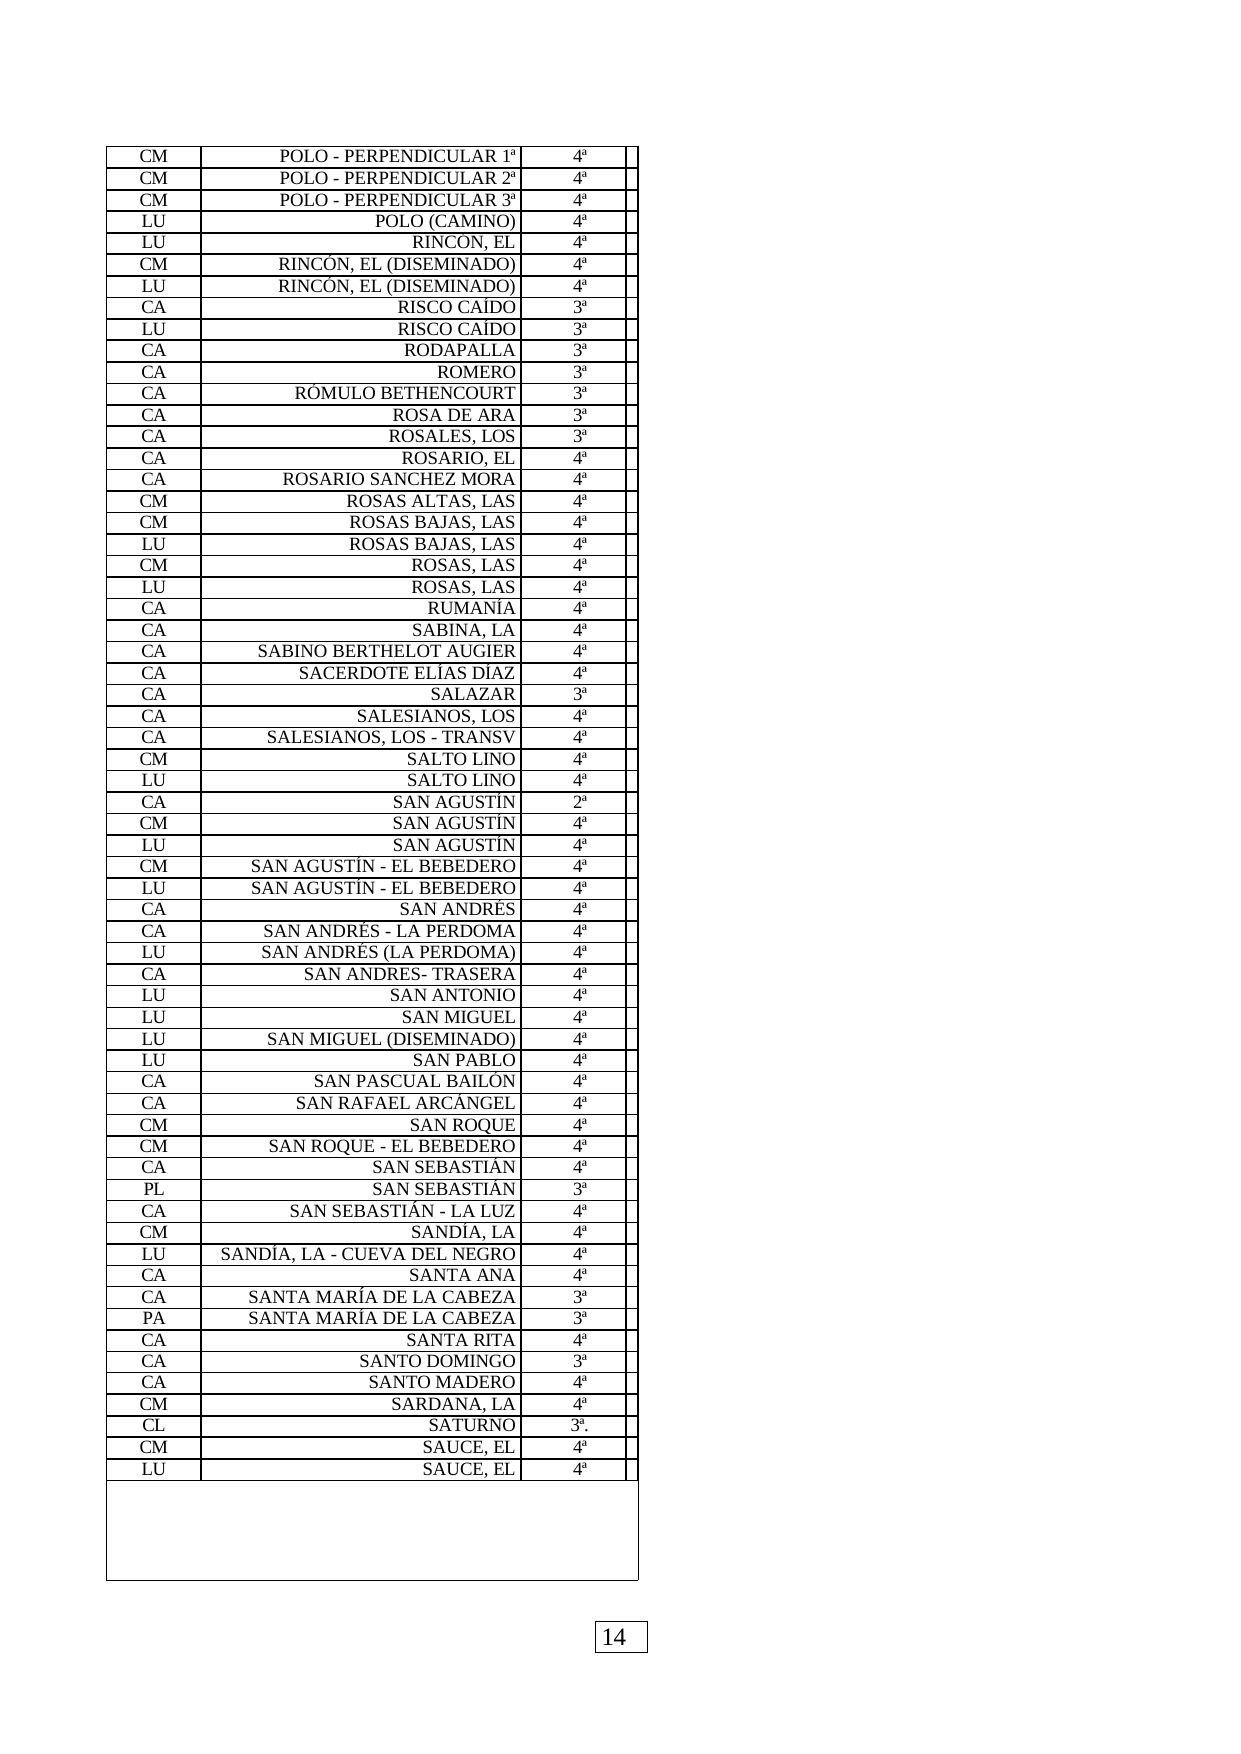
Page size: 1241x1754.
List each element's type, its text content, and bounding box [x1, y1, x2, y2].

table_cell SAN SEBASTIÁN [202, 1158, 520, 1178]
table_cell SANDÍA, LA - CUEVA DEL NEGRO [202, 1245, 520, 1264]
table_cell SAN ANDRÉS (LA PERDOMA) [202, 943, 520, 963]
table_cell [627, 943, 637, 963]
table_cell 4ª [522, 1051, 625, 1071]
table_cell 4ª [522, 191, 625, 210]
table_cell [627, 1287, 637, 1307]
table_cell [627, 900, 637, 920]
table_cell LU [107, 771, 200, 791]
table_cell 4ª [522, 750, 625, 769]
table_cell [627, 470, 637, 490]
table_cell [627, 1029, 637, 1049]
table_cell CM [107, 556, 200, 576]
table_cell [627, 384, 637, 404]
table_cell LU [107, 836, 200, 856]
table_cell CA [107, 1072, 200, 1092]
table_cell CA [107, 449, 200, 468]
table_cell 4ª [522, 1395, 625, 1415]
table_cell [627, 492, 637, 511]
table_cell CL [107, 1417, 200, 1436]
table_cell CA [107, 728, 200, 748]
table_cell SAN AGUSTÍN [202, 836, 520, 856]
table_cell [627, 277, 637, 296]
table_cell SAN SEBASTIÁN - LA LUZ [202, 1201, 520, 1221]
table_cell [627, 836, 637, 856]
table_cell [627, 1417, 637, 1436]
table_cell 4ª [522, 535, 625, 554]
table_cell 4ª [522, 1245, 625, 1264]
table_cell CM [107, 255, 200, 275]
table_cell 4ª [522, 1201, 625, 1221]
table_cell ROSAS BAJAS, LAS [202, 513, 520, 533]
table_cell 4ª [522, 1137, 625, 1157]
table_cell [627, 1460, 637, 1479]
table_cell SANTO DOMINGO [202, 1352, 520, 1372]
table_cell [627, 750, 637, 769]
table_cell RINCÓN, EL (DISEMINADO) [202, 255, 520, 275]
table_cell 3ª. [522, 1417, 625, 1436]
table_cell [627, 814, 637, 834]
table_cell [627, 1072, 637, 1092]
table_cell 3ª [522, 320, 625, 339]
table_cell CA [107, 707, 200, 727]
table_cell SABINO BERTHELOT AUGIER [202, 642, 520, 662]
table_cell [627, 341, 637, 361]
table_cell LU [107, 1051, 200, 1071]
table_cell RUMANÍA [202, 599, 520, 619]
table_cell SAN MIGUEL [202, 1008, 520, 1028]
table_cell [627, 1094, 637, 1114]
table_cell [627, 449, 637, 468]
table_cell 3ª [522, 1287, 625, 1307]
table_cell SAN MIGUEL (DISEMINADO) [202, 1029, 520, 1049]
table_cell [627, 1373, 637, 1393]
table_cell LU [107, 212, 200, 232]
table_cell 4ª [522, 814, 625, 834]
table_cell 4ª [522, 900, 625, 920]
table_cell LU [107, 1245, 200, 1264]
table_cell 3ª [522, 1309, 625, 1329]
table_cell 4ª [522, 255, 625, 275]
table_cell [627, 642, 637, 662]
table_cell [627, 535, 637, 554]
table_cell [627, 212, 637, 232]
table_cell CM [107, 1223, 200, 1243]
table_cell SARDANA, LA [202, 1395, 520, 1415]
table_cell CA [107, 1158, 200, 1178]
table_cell CA [107, 470, 200, 490]
table_cell 4ª [522, 599, 625, 619]
table_cell 4ª [522, 169, 625, 189]
table_cell CA [107, 1352, 200, 1372]
table_cell [627, 406, 637, 425]
table_cell RISCO CAÍDO [202, 298, 520, 318]
table_cell CA [107, 298, 200, 318]
table_cell [627, 1309, 637, 1329]
table_cell CA [107, 384, 200, 404]
table_cell LU [107, 277, 200, 296]
table_cell CA [107, 965, 200, 985]
table_cell 4ª [522, 578, 625, 597]
table_cell 4ª [522, 1460, 625, 1479]
table_cell SAN SEBASTIÁN [202, 1180, 520, 1200]
table_cell CA [107, 922, 200, 942]
table_cell 4ª [522, 728, 625, 748]
table_cell [627, 922, 637, 942]
table_cell 4ª [522, 1008, 625, 1028]
table_cell [627, 556, 637, 576]
table_cell LU [107, 1029, 200, 1049]
table_cell CA [107, 1287, 200, 1307]
table_cell ROSAS BAJAS, LAS [202, 535, 520, 554]
table_cell CA [107, 1373, 200, 1393]
table_cell LU [107, 535, 200, 554]
table_cell 3ª [522, 1352, 625, 1372]
table_cell [627, 621, 637, 641]
table_cell SAN RAFAEL ARCÁNGEL [202, 1094, 520, 1114]
table_cell 4ª [522, 1094, 625, 1114]
table_cell 4ª [522, 1373, 625, 1393]
table_cell [627, 771, 637, 791]
table_cell 3ª [522, 298, 625, 318]
table_cell ROSAS, LAS [202, 556, 520, 576]
table_cell SAN AGUSTÍN [202, 793, 520, 813]
table_cell [627, 320, 637, 339]
table_cell CA [107, 685, 200, 705]
table_cell 4ª [522, 1438, 625, 1458]
table_cell SAN AGUSTÍN - EL BEBEDERO [202, 879, 520, 899]
table_cell [627, 1395, 637, 1415]
table_cell SALTO LINO [202, 750, 520, 769]
table_header POLO - PERPENDICULAR 1ª [202, 147, 520, 167]
table_cell CM [107, 1438, 200, 1458]
table_cell [627, 578, 637, 597]
table_cell SAN ANDRES- TRASERA [202, 965, 520, 985]
table_cell [627, 1438, 637, 1458]
table_cell 4ª [522, 492, 625, 511]
table_cell [627, 234, 637, 253]
table_cell [627, 1051, 637, 1071]
table_cell ROSALES, LOS [202, 427, 520, 447]
table_cell CA [107, 406, 200, 425]
table_cell [627, 1201, 637, 1221]
table_cell CM [107, 513, 200, 533]
table_cell SANTA MARÍA DE LA CABEZA [202, 1309, 520, 1329]
table_cell CM [107, 814, 200, 834]
table_cell 4ª [522, 1266, 625, 1286]
table_cell 4ª [522, 986, 625, 1006]
table_cell SALTO LINO [202, 771, 520, 791]
table_cell 4ª [522, 836, 625, 856]
table_cell 4ª [522, 1223, 625, 1243]
table_cell LU [107, 234, 200, 253]
table_cell [627, 1352, 637, 1372]
table_cell [627, 363, 637, 382]
table_cell SANDÍA, LA [202, 1223, 520, 1243]
table_cell [627, 1245, 637, 1264]
table_cell [627, 1223, 637, 1243]
table_cell [627, 1331, 637, 1351]
table_cell SAN ANTONIO [202, 986, 520, 1006]
table_cell CM [107, 1395, 200, 1415]
table_cell [627, 965, 637, 985]
table_cell 4ª [522, 277, 625, 296]
table_cell 3ª [522, 384, 625, 404]
table_cell 4ª [522, 771, 625, 791]
table_cell 4ª [522, 1158, 625, 1178]
table_header [627, 147, 637, 167]
table_cell CM [107, 191, 200, 210]
table_cell SAN PASCUAL BAILÓN [202, 1072, 520, 1092]
table_cell SAN ANDRÉS [202, 900, 520, 920]
table_cell 2ª [522, 793, 625, 813]
table_cell CA [107, 664, 200, 683]
table_cell POLO (CAMINO) [202, 212, 520, 232]
table_cell CA [107, 621, 200, 641]
table_cell RISCO CAÍDO [202, 320, 520, 339]
table_cell [627, 169, 637, 189]
table_cell 4ª [522, 234, 625, 253]
table_cell [627, 427, 637, 447]
table_cell ROMERO [202, 363, 520, 382]
table_cell [627, 685, 637, 705]
table_cell LU [107, 320, 200, 339]
table_cell 4ª [522, 879, 625, 899]
table_cell CA [107, 1094, 200, 1114]
table_cell PL [107, 1180, 200, 1200]
table_cell [627, 513, 637, 533]
table_cell 4ª [522, 1331, 625, 1351]
table_cell SANTA ANA [202, 1266, 520, 1286]
table_cell CM [107, 750, 200, 769]
table_cell CA [107, 427, 200, 447]
table_cell 4ª [522, 857, 625, 877]
table_cell 4ª [522, 1029, 625, 1049]
table_cell POLO - PERPENDICULAR 3ª [202, 191, 520, 210]
table_cell SABINA, LA [202, 621, 520, 641]
table_header CM [107, 147, 200, 167]
table_cell 4ª [522, 212, 625, 232]
table_cell 4ª [522, 1072, 625, 1092]
table_cell LU [107, 1008, 200, 1028]
table_cell LU [107, 879, 200, 899]
table_cell 4ª [522, 621, 625, 641]
table_cell PA [107, 1309, 200, 1329]
table_cell [627, 664, 637, 683]
table_cell 4ª [522, 449, 625, 468]
table_cell 4ª [522, 1115, 625, 1135]
table_cell SALESIANOS, LOS [202, 707, 520, 727]
table_cell 4ª [522, 642, 625, 662]
table_cell SANTO MADERO [202, 1373, 520, 1393]
table_cell POLO - PERPENDICULAR 2ª [202, 169, 520, 189]
table_cell CA [107, 1266, 200, 1286]
table_cell RODAPALLA [202, 341, 520, 361]
table_cell SAN ROQUE [202, 1115, 520, 1135]
table_cell 4ª [522, 513, 625, 533]
table_cell [627, 793, 637, 813]
table_cell LU [107, 578, 200, 597]
table_cell SACERDOTE ELÍAS DÍAZ [202, 664, 520, 683]
table_cell SAN ROQUE - EL BEBEDERO [202, 1137, 520, 1157]
table_cell [627, 1008, 637, 1028]
table_cell SAUCE, EL [202, 1460, 520, 1479]
table_cell ROSAS, LAS [202, 578, 520, 597]
table_cell 3ª [522, 1180, 625, 1200]
table_cell ROSAS ALTAS, LAS [202, 492, 520, 511]
table_cell RÓMULO BETHENCOURT [202, 384, 520, 404]
table_cell CM [107, 1115, 200, 1135]
table_cell 4ª [522, 943, 625, 963]
table_cell [627, 728, 637, 748]
table_cell LU [107, 943, 200, 963]
table_cell SAN PABLO [202, 1051, 520, 1071]
table_cell SANTA MARÍA DE LA CABEZA [202, 1287, 520, 1307]
table_cell [627, 1137, 637, 1157]
table_cell SAN ANDRÉS - LA PERDOMA [202, 922, 520, 942]
table_cell 3ª [522, 406, 625, 425]
table_cell 4ª [522, 922, 625, 942]
table_cell [627, 857, 637, 877]
table_cell CA [107, 1201, 200, 1221]
table_cell [627, 1180, 637, 1200]
table_cell CM [107, 1137, 200, 1157]
table_cell 3ª [522, 685, 625, 705]
table_cell ROSARIO, EL [202, 449, 520, 468]
table_cell SALESIANOS, LOS - TRANSV [202, 728, 520, 748]
table_cell CA [107, 793, 200, 813]
table_cell 3ª [522, 341, 625, 361]
table_cell RINCÓN, EL [202, 234, 520, 253]
table_cell CA [107, 341, 200, 361]
table_cell SATURNO [202, 1417, 520, 1436]
table_cell SALAZAR [202, 685, 520, 705]
table_cell SANTA RITA [202, 1331, 520, 1351]
table_cell [627, 879, 637, 899]
table_cell CM [107, 857, 200, 877]
table_cell CA [107, 900, 200, 920]
table_cell [627, 1266, 637, 1286]
table_cell CM [107, 169, 200, 189]
table_cell LU [107, 986, 200, 1006]
table_cell 4ª [522, 707, 625, 727]
table_cell ROSARIO SANCHEZ MORA [202, 470, 520, 490]
table_cell 4ª [522, 556, 625, 576]
table_cell ROSA DE ARA [202, 406, 520, 425]
table_cell 4ª [522, 470, 625, 490]
table_cell SAUCE, EL [202, 1438, 520, 1458]
table_cell 4ª [522, 965, 625, 985]
table_cell [627, 986, 637, 1006]
table_cell [627, 1115, 637, 1135]
table_cell 3ª [522, 363, 625, 382]
table_cell [627, 191, 637, 210]
table_cell CA [107, 363, 200, 382]
table_cell [627, 707, 637, 727]
table_cell CA [107, 642, 200, 662]
table_cell CA [107, 1331, 200, 1351]
table_cell SAN AGUSTÍN [202, 814, 520, 834]
table_cell SAN AGUSTÍN - EL BEBEDERO [202, 857, 520, 877]
table_cell 3ª [522, 427, 625, 447]
table_cell CA [107, 599, 200, 619]
table_cell CM [107, 492, 200, 511]
table_cell [627, 1158, 637, 1178]
table_header 4ª [522, 147, 625, 167]
table_cell 4ª [522, 664, 625, 683]
table_cell RINCÓN, EL (DISEMINADO) [202, 277, 520, 296]
table_cell LU [107, 1460, 200, 1479]
table_cell [627, 298, 637, 318]
table_cell [627, 599, 637, 619]
table_cell [627, 255, 637, 275]
